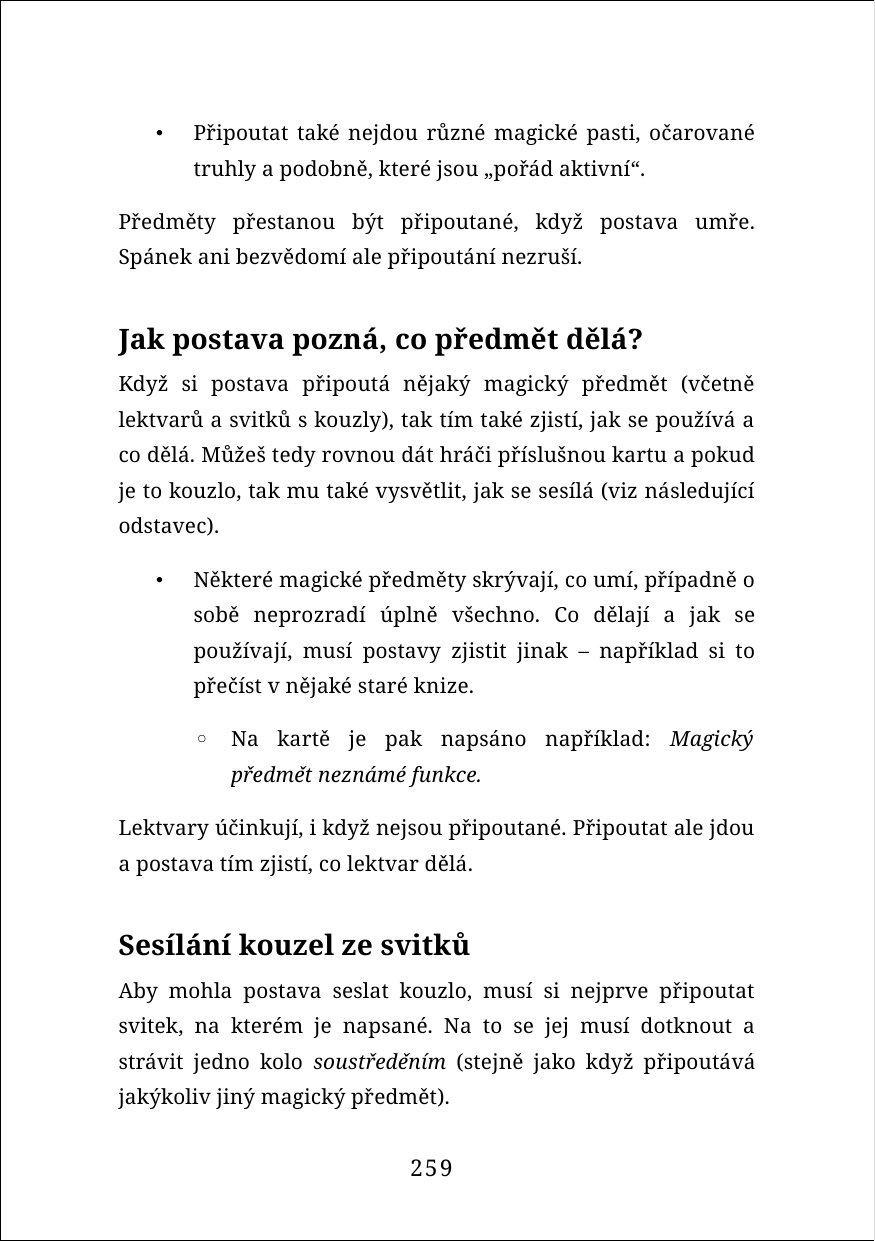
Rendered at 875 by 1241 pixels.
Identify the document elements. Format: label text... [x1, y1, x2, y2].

text Když si postava připoutá nějaký magický předmět (včetně lektvarů a svitků s kouzly), tak tím také zjistí, jak se používá a co dělá. Můžeš tedy rovnou dát hráči příslušnou kartu a pokud je to kouzlo, tak mu také vysvětlit, jak se sesílá (viz následující odstavec). [118, 369, 756, 540]
subtitle Jak postava pozná, co předmět dělá? [118, 319, 756, 358]
list Připoutat také nejdou různé magické pasti, očarované truhly a podobně, které jsou „pořád aktivní“. [156, 118, 756, 182]
text Předměty přestanou být připoutané, když postava umře. Spánek ani bezvědomí ale připoutání nezruší. [118, 207, 756, 271]
subtitle Sesílání kouzel ze svitků [118, 926, 756, 964]
text Aby mohla postava seslat kouzlo, musí si nejprve připoutat svitek, na kterém je napsané. Na to se jej musí dotknout a strávit jedno kolo soustředěním (stejně jako když připoutává jakýkoliv jiný magický předmět). [118, 976, 756, 1111]
list Některé magické předměty skrývají, co umí, případně o sobě neprozradí úplně všechno. Co dělají a jak se používají, musí postavy zjistit jinak – například si to přečíst v nějaké staré knize. [156, 565, 756, 700]
list Na kartě je pak napsáno například: Magický předmět neznámé funkce. [193, 724, 756, 788]
text Lektvary účinkují, i když nejsou připoutané. Připoutat ale jdou a postava tím zjistí, co lektvar dělá. [118, 813, 756, 877]
